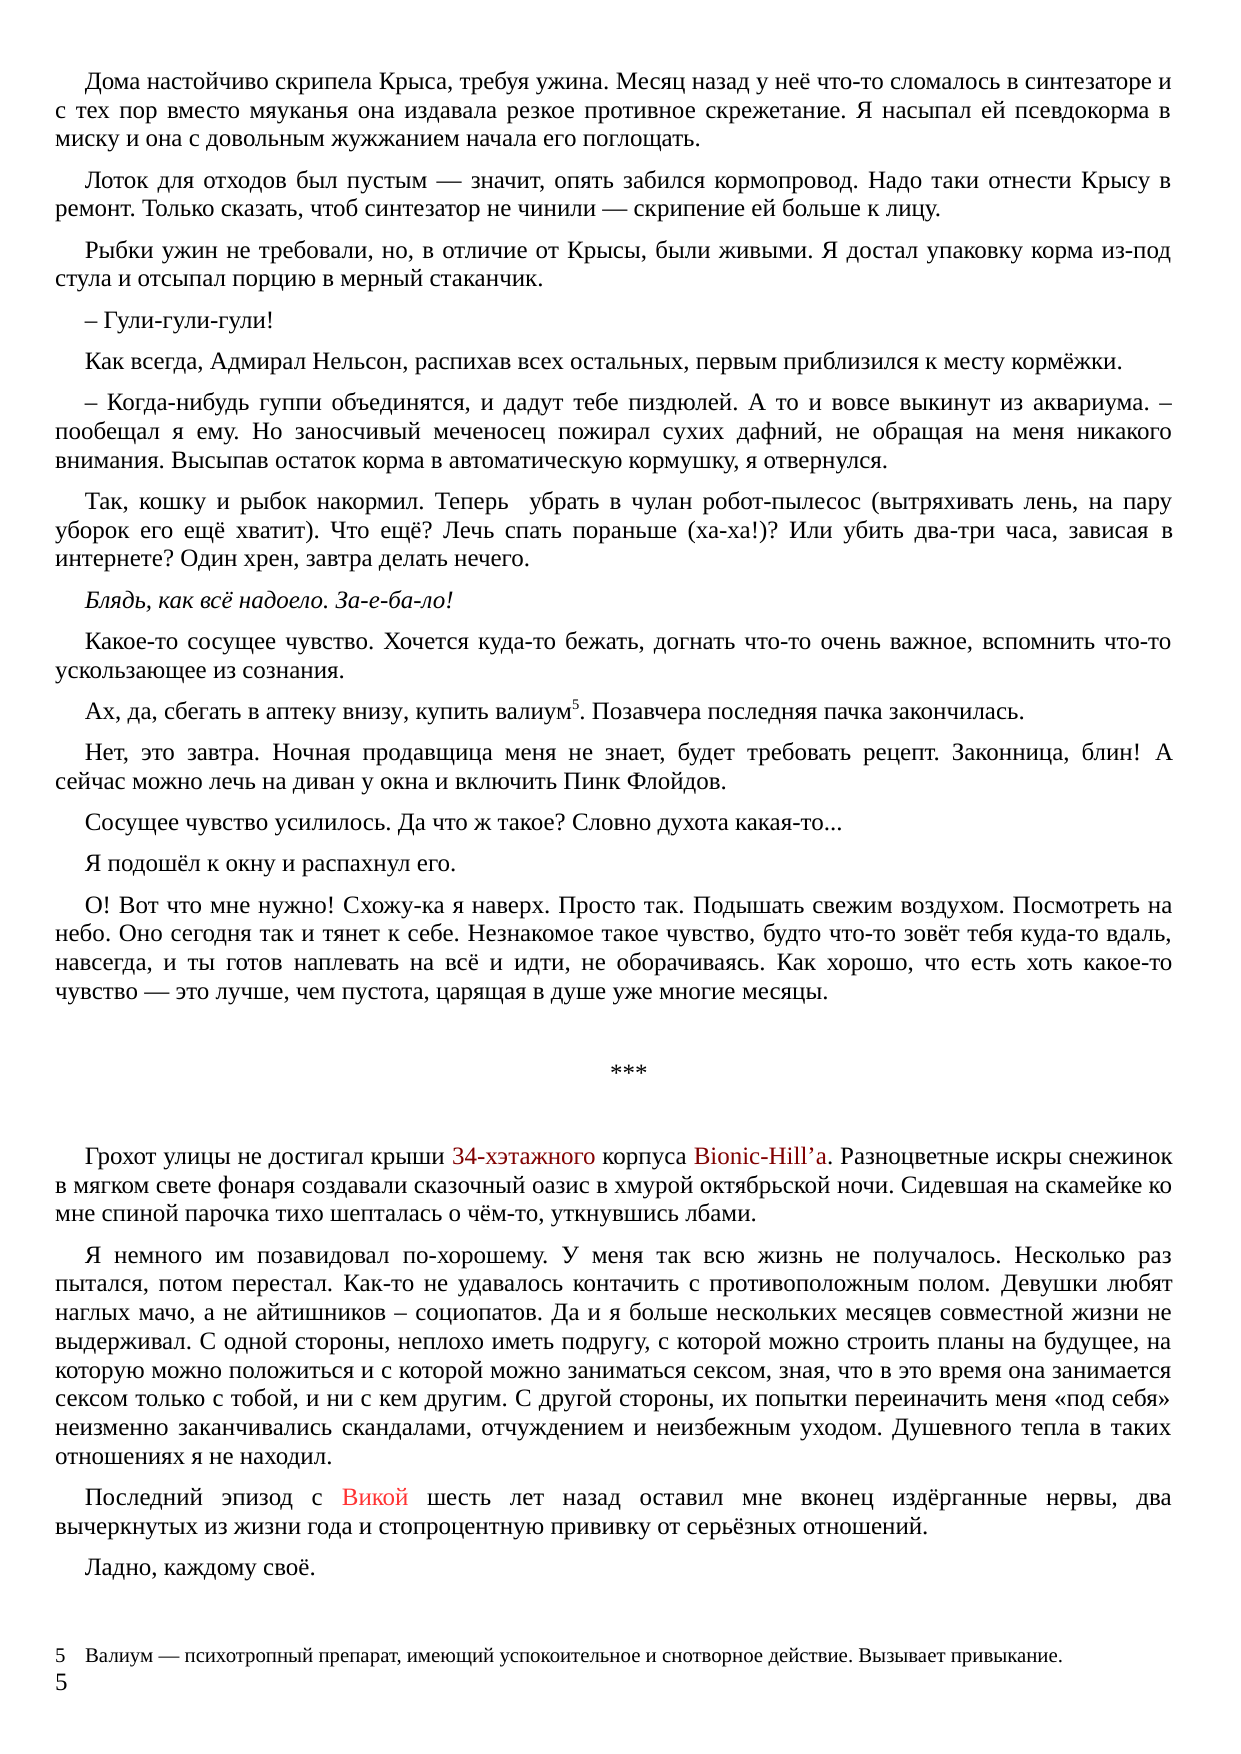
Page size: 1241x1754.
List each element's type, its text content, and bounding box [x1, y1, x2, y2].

text Сосущее чувство усилилось. Да что ж такое? Словно духота какая-то... [55, 807, 1173, 836]
text Какое-то сосущее чувство. Хочется куда-то бежать, догнать что-то очень важное, вспомнить что-то ускользающее из сознания. [55, 626, 1173, 683]
text – Гули-гули-гули! [55, 305, 1173, 333]
text Грохот улицы не достигал крыши 34-хэтажного корпуса Bionic-Hill’а. Разноцветные искры снежинок в мягком свете фонаря создавали сказочный оазис в хмурой октябрьской ночи. Сидевшая на скамейке ко мне спиной парочка тихо шепталась о чём-то, уткнувшись лбами. [55, 1141, 1173, 1227]
text – Когда-нибудь гуппи объединятся, и дадут тебе пиздюлей. А то и вовсе выкинут из аквариума. – пообещал я ему. Но заносчивый меченосец пожирал сухих дафний, не обращая на меня никакого внимания. Высыпав остаток корма в автоматическую кормушку, я отвернулся. [55, 387, 1173, 473]
text Как всегда, Адмирал Нельсон, распихав всех остальных, первым приблизился к месту кормёжки. [55, 346, 1173, 375]
text Ладно, каждому своё. [55, 1552, 1173, 1581]
text Дома настойчиво скрипела Крыса, требуя ужина. Месяц назад у неё что-то сломалось в синтезаторе и с тех пор вместо мяуканья она издавала резкое противное скрежетание. Я насыпал ей псевдокорма в миску и она с довольным жужжанием начала его поглощать. [55, 66, 1173, 152]
text Последний эпизод с Викой шесть лет назад оставил мне вконец издёрганные нервы, два вычеркнутых из жизни года и стопроцентную прививку от серьёзных отношений. [55, 1482, 1173, 1540]
text Блядь, как всё надоело. За-е-ба-ло! [55, 585, 1173, 613]
text Так, кошку и рыбок накормил. Теперь убрать в чулан робот-пылесос (вытряхивать лень, на пару уборок его ещё хватит). Что ещё? Лечь спать пораньше (ха-ха!)? Или убить два-три часа, зависая в интернете? Один хрен, завтра делать нечего. [55, 486, 1173, 572]
text Я подошёл к окну и распахнул его. [55, 848, 1173, 877]
text Лоток для отходов был пустым — значит, опять забился кормопровод. Надо таки отнести Крысу в ремонт. Только сказать, чтоб синтезатор не чинили — скрипение ей больше к лицу. [55, 165, 1173, 222]
text О! Вот что мне нужно! Схожу-ка я наверх. Просто так. Подышать свежим воздухом. Посмотреть на небо. Оно сегодня так и тянет к себе. Незнакомое такое чувство, будто что-то зовёт тебя куда-то вдаль, навсегда, и ты готов наплевать на всё и идти, не оборачиваясь. Как хорошо, что есть хоть какое-то чувство — это лучше, чем пустота, царящая в душе уже многие месяцы. [55, 890, 1173, 1005]
text Рыбки ужин не требовали, но, в отличие от Крысы, были живыми. Я достал упаковку корма из-под стула и отсыпал порцию в мерный стаканчик. [55, 235, 1173, 292]
text Нет, это завтра. Ночная продавщица меня не знает, будет требовать рецепт. Законница, блин! А сейчас можно лечь на диван у окна и включить Пинк Флойдов. [55, 737, 1173, 795]
text Я немного им позавидовал по-хорошему. У меня так всю жизнь не получалось. Несколько раз пытался, потом перестал. Как-то не удавалось контачить с противоположным полом. Девушки любят наглых мачо, а не айтишников – социопатов. Да и я больше нескольких месяцев совместной жизни не выдерживал. С одной стороны, неплохо иметь подругу, с которой можно строить планы на будущее, на которую можно положиться и с которой можно заниматься сексом, зная, что в это время она занимается сексом только с тобой, и ни с кем другим. С другой стороны, их попытки переиначить меня «под себя» неизменно заканчивались скандалами, отчуждением и неизбежным уходом. Душевного тепла в таких отношениях я не находил. [55, 1240, 1173, 1470]
text Ах, да, сбегать в аптеку внизу, купить валиум. Позавчера последняя пачка закончилась. [55, 696, 1173, 725]
text Валиум — психотропный препарат, имеющий успокоительное и снотворное действие. Вызывает привыкание. [55, 1642, 1173, 1667]
text *** [55, 1058, 1173, 1087]
